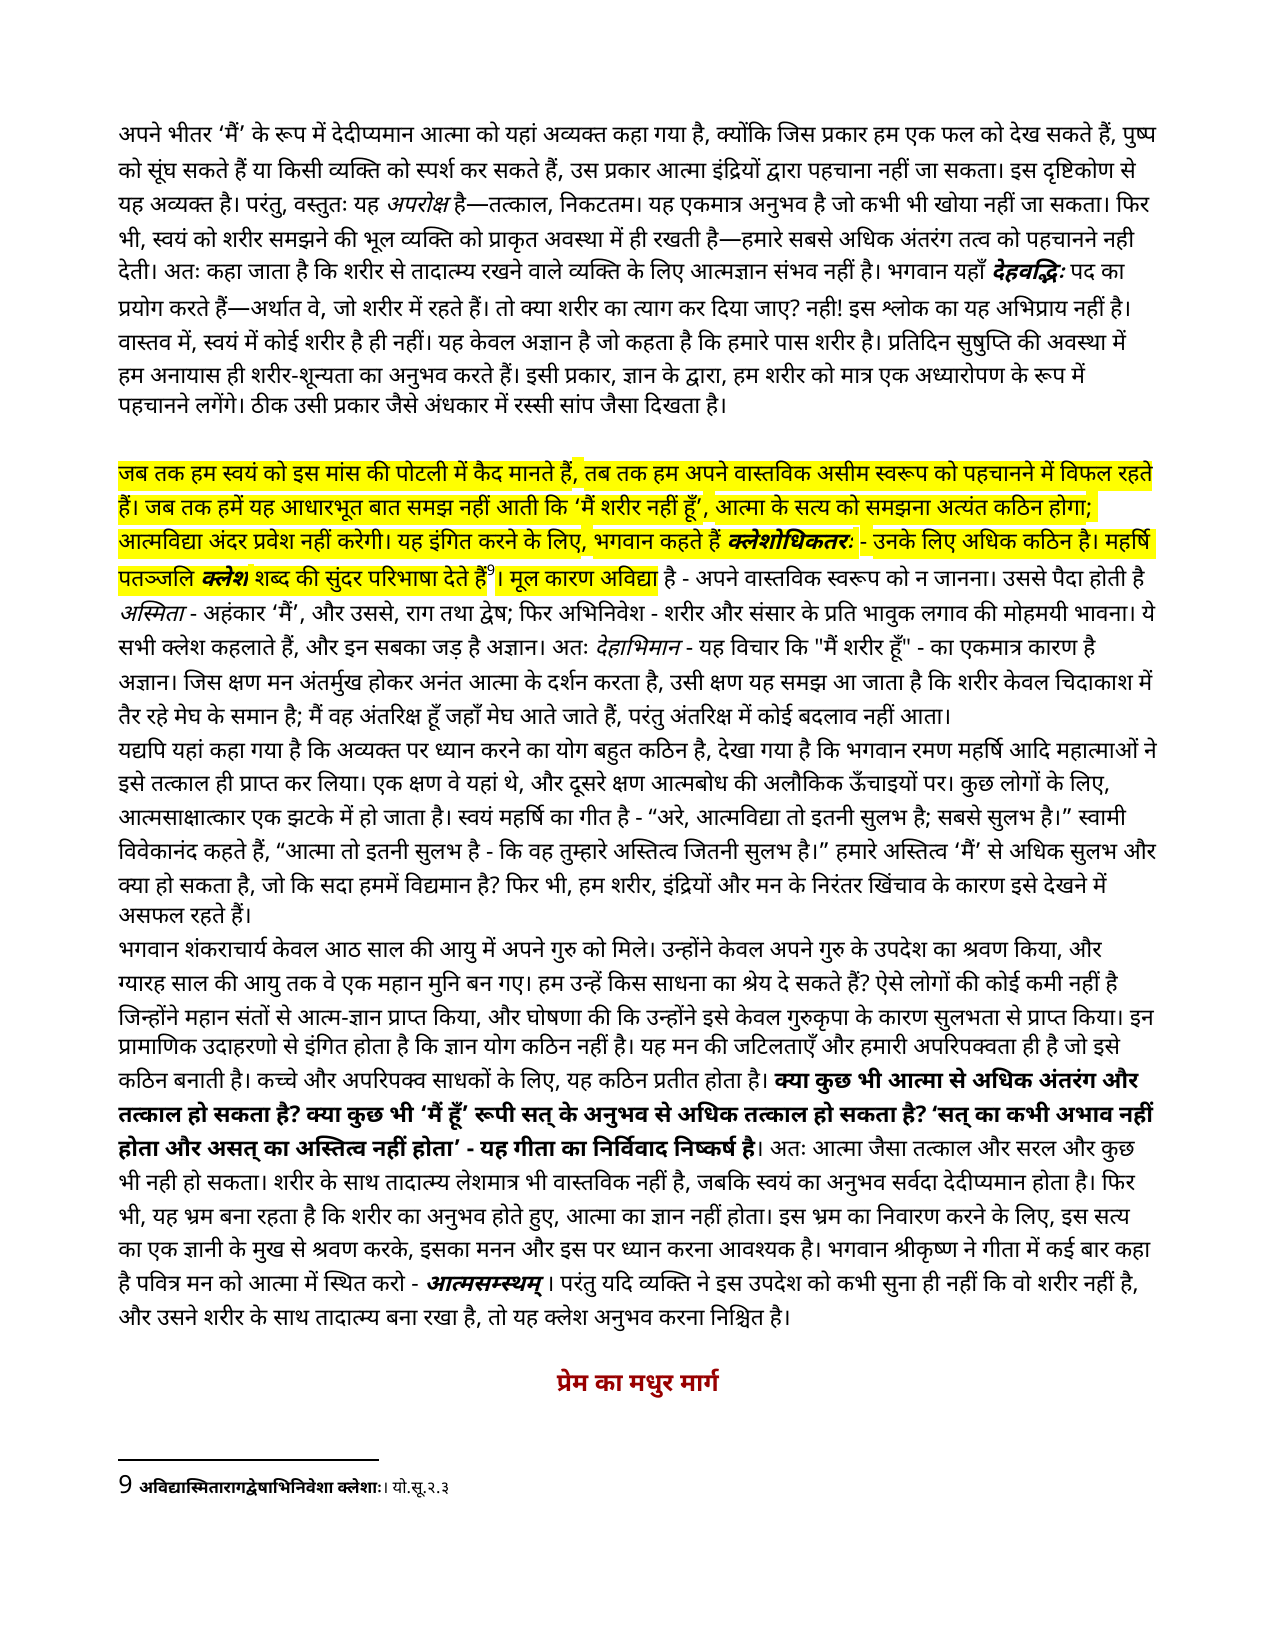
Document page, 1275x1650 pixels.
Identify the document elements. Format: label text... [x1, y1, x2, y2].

text अविद्यास्मितारागद्वेषाभिनिवेशा क्लेशाः। यो.सू.२.३ [118, 1466, 1157, 1503]
text अपने भीतर ‘मैं’ के रूप में देदीप्यमान आत्मा को यहां अव्यक्त कहा गया है, क्योंकि जिस प्रकार हम एक फल को देख सकते हैं, पुष्प को सूंघ सकते हैं या किसी व्यक्ति को स्पर्श कर सकते हैं, उस प्रकार आत्मा इंद्रियों द्वारा पहचाना नहीं जा सकता। इस दृष्टिकोण से यह अव्यक्त है। परंतु, वस्तुतः यह अपरोक्ष है—तत्काल, निकटतम। यह एकमात्र अनुभव है जो कभी भी खोया नहीं जा सकता। फिर भी, स्वयं को शरीर समझने की भूल व्यक्ति को प्राकृत अवस्था में ही रखती है—हमारे सबसे अधिक अंतरंग तत्व को पहचानने नही देती। अतः कहा जाता है कि शरीर से तादात्म्य रखने वाले व्यक्ति के लिए आत्मज्ञान संभव नहीं है। भगवान यहाँ देहवद्भिः पद का प्रयोग करते हैं—अर्थात वे, जो शरीर में रहते हैं। तो क्या शरीर का त्याग कर दिया जाए? नही! इस श्लोक का यह अभिप्राय नहीं है। वास्तव में, स्वयं में कोई शरीर है ही नहीं। यह केवल अज्ञान है जो कहता है कि हमारे पास शरीर है। प्रतिदिन सुषुप्ति की अवस्था में हम अनायास ही शरीर-शून्यता का अनुभव करते हैं। इसी प्रकार, ज्ञान के द्वारा, हम शरीर को मात्र एक अध्यारोपण के रूप में पहचानने लगेंगे। ठीक उसी प्रकार जैसे अंधकार में रस्सी सांप जैसा दिखता है। [118, 118, 1157, 423]
text जब तक हम स्वयं को इस मांस की पोटली में कैद मानते हैं, तब तक हम अपने वास्तविक असीम स्वरूप को पहचानने में विफल रहते हैं। जब तक हमें यह आधारभूत बात समझ नहीं आती कि ‘मैं शरीर नहीं हूँ’, आत्मा के सत्य को समझना अत्यंत कठिन होगा; आत्मविद्या अंदर प्रवेश नहीं करेगी। यह इंगित करने के लिए, भगवान कहते हैं क्लेशोधिकतरः - उनके लिए अधिक कठिन है। महर्षि पतञ्जलि क्लेश शब्द की सुंदर परिभाषा देते हैं। मूल कारण अविद्या है - अपने वास्तविक स्वरूप को न जानना। उससे पैदा होती है अस्मिता - अहंकार ‘मैं’, और उससे, राग तथा द्वेष; फिर अभिनिवेश - शरीर और संसार के प्रति भावुक लगाव की मोहमयी भावना। ये सभी क्लेश कहलाते हैं, और इन सबका जड़ है अज्ञान। अतः देहाभिमान - यह विचार कि "मैं शरीर हूँ" - का एकमात्र कारण है अज्ञान। जिस क्षण मन अंतर्मुख होकर अनंत आत्मा के दर्शन करता है, उसी क्षण यह समझ आ जाता है कि शरीर केवल चिदाकाश में तैर रहे मेघ के समान है; मैं वह अंतरिक्ष हूँ जहाँ मेघ आते जाते हैं, परंतु अंतरिक्ष में कोई बदलाव नहीं आता। [118, 457, 1157, 733]
text भगवान शंकराचार्य केवल आठ साल की आयु में अपने गुरु को मिले। उन्होंने केवल अपने गुरु के उपदेश का श्रवण किया, और ग्यारह साल की आयु तक वे एक महान मुनि बन गए। हम उन्हें किस साधना का श्रेय दे सकते हैं? ऐसे लोगों की कोई कमी नहीं है जिन्होंने महान संतों से आत्म-ज्ञान प्राप्त किया, और घोषणा की कि उन्होंने इसे केवल गुरुकृपा के कारण सुलभता से प्राप्त किया। इन प्रामाणिक उदाहरणो से इंगित होता है कि ज्ञान योग कठिन नहीं है। यह मन की जटिलताएँ और हमारी अपरिपक्वता ही है जो इसे कठिन बनाती है। कच्चे और अपरिपक्व साधकों के लिए, यह कठिन प्रतीत होता है। क्या कुछ भी आत्मा से अधिक अंतरंग और तत्काल हो सकता है? क्या कुछ भी ‘मैं हूँ’ रूपी सत् के अनुभव से अधिक तत्काल हो सकता है? ‘सत् का कभी अभाव नहीं होता और असत् का अस्तित्व नहीं होता’ - यह गीता का निर्विवाद निष्कर्ष है। अतः आत्मा जैसा तत्काल और सरल और कुछ भी नही हो सकता। शरीर के साथ तादात्म्य लेशमात्र भी वास्तविक नहीं है, जबकि स्वयं का अनुभव सर्वदा देदीप्यमान होता है। फिर भी, यह भ्रम बना रहता है कि शरीर का अनुभव होते हुए, आत्मा का ज्ञान नहीं होता। इस भ्रम का निवारण करने के लिए, इस सत्य का एक ज्ञानी के मुख से श्रवण करके, इसका मनन और इस पर ध्यान करना आवश्यक है। भगवान श्रीकृष्ण ने गीता में कई बार कहा है पवित्र मन को आत्मा में स्थित करो - आत्मसम्स्थम् । परंतु यदि व्यक्ति ने इस उपदेश को कभी सुना ही नहीं कि वो शरीर नहीं है, और उसने शरीर के साथ तादात्म्य बना रखा है, तो यह क्लेश अनुभव करना निश्चित है। [118, 933, 1157, 1335]
text प्रेम का मधुर मार्ग [118, 1369, 1157, 1402]
text यद्यपि यहां कहा गया है कि अव्यक्त पर ध्यान करने का योग बहुत कठिन है, देखा गया है कि भगवान रमण महर्षि आदि महात्माओं ने इसे तत्काल ही प्राप्त कर लिया। एक क्षण वे यहां थे, और दूसरे क्षण आत्मबोध की अलौकिक ऊँचाइयों पर। कुछ लोगों के लिए, आत्मसाक्षात्कार एक झटके में हो जाता है। स्वयं महर्षि का गीत है - “अरे, आत्मविद्या तो इतनी सुलभ है; सबसे सुलभ है।” स्वामी विवेकानंद कहते हैं, “आत्मा तो इतनी सुलभ है - कि वह तुम्हारे अस्तित्व जितनी सुलभ है।” हमारे अस्तित्व ‘मैं’ से अधिक सुलभ और क्या हो सकता है, जो कि सदा हममें विद्यमान है? फिर भी, हम शरीर, इंद्रियों और मन के निरंतर खिंचाव के कारण इसे देखने में असफल रहते हैं। [118, 733, 1157, 933]
